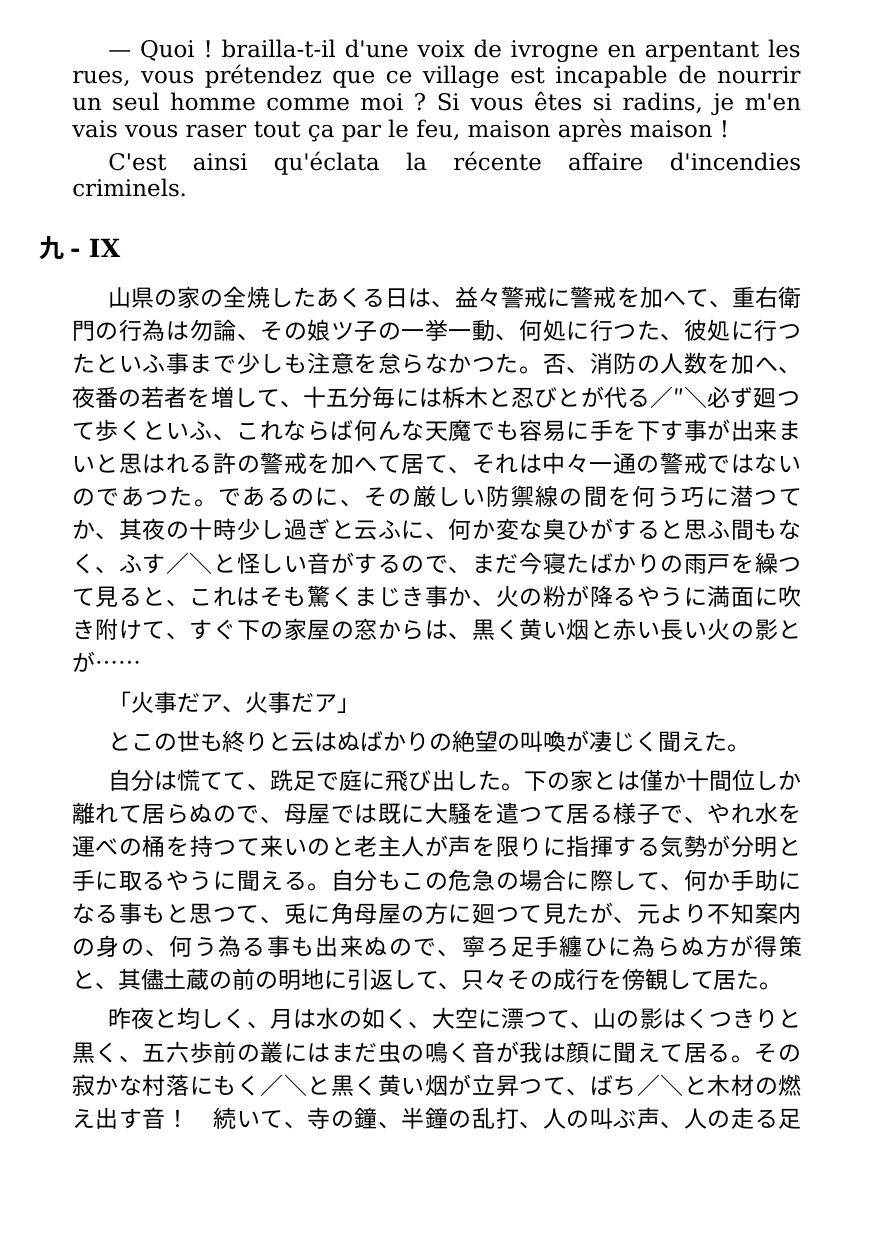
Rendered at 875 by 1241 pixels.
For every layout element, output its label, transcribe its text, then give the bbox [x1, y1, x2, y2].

text 昨夜と均しく、月は水の如く、大空に漂つて、山の影はくつきりと黒く、五六歩前の叢にはまだ虫の鳴く音が我は顔に聞えて居る。その寂かな村落にもく／＼と黒く黄い烟が立昇つて、ばち／＼と木材の燃え出す音！ 続いて、寺の鐘、半鐘の乱打、人の叫ぶ声、人の走る足 [72, 1001, 802, 1134]
text — Quoi ! brailla-t-il d'une voix de ivrogne en arpentant les rues, vous prétendez que ce village est incapable de nourrir un seul homme comme moi ? Si vous êtes si radins, je m'en vais vous raser tout ça par le feu, maison après maison ! [72, 36, 802, 143]
subtitle 九 - IX [36, 226, 838, 268]
text 「火事だア、火事だア」 [72, 684, 802, 718]
text C'est ainsi qu'éclata la récente affaire d'incendies criminels. [72, 149, 802, 202]
text 山県の家の全焼したあくる日は、益々警戒に警戒を加へて、重右衛門の行為は勿論、その娘ツ子の一挙一動、何処に行つた、彼処に行つたといふ事まで少しも注意を怠らなかつた。否、消防の人数を加へ、夜番の若者を増して、十五分毎には柝木と忍びとが代る／″＼必ず廻つて歩くといふ、これならば何んな天魔でも容易に手を下す事が出来まいと思はれる許の警戒を加へて居て、それは中々一通の警戒ではないのであつた。であるのに、その厳しい防禦線の間を何う巧に潜つてか、其夜の十時少し過ぎと云ふに、何か変な臭ひがすると思ふ間もなく、ふす／＼と怪しい音がするので、まだ今寝たばかりの雨戸を繰つて見ると、これはそも驚くまじき事か、火の粉が降るやうに満面に吹き附けて、すぐ下の家屋の窓からは、黒く黄い烟と赤い長い火の影とが…… [72, 280, 802, 678]
text 自分は慌てて、跣足で庭に飛び出した。下の家とは僅か十間位しか離れて居らぬので、母屋では既に大騒を遣つて居る様子で、やれ水を運べの桶を持つて来いのと老主人が声を限りに指揮する気勢が分明と手に取るやうに聞える。自分もこの危急の場合に際して、何か手助になる事もと思つて、兎に角母屋の方に廻つて見たが、元より不知案内の身の、何う為る事も出来ぬので、寧ろ足手纏ひに為らぬ方が得策と、其儘土蔵の前の明地に引返して、只々その成行を傍観して居た。 [72, 763, 802, 995]
text とこの世も終りと云はぬばかりの絶望の叫喚が凄じく聞えた。 [72, 724, 802, 757]
